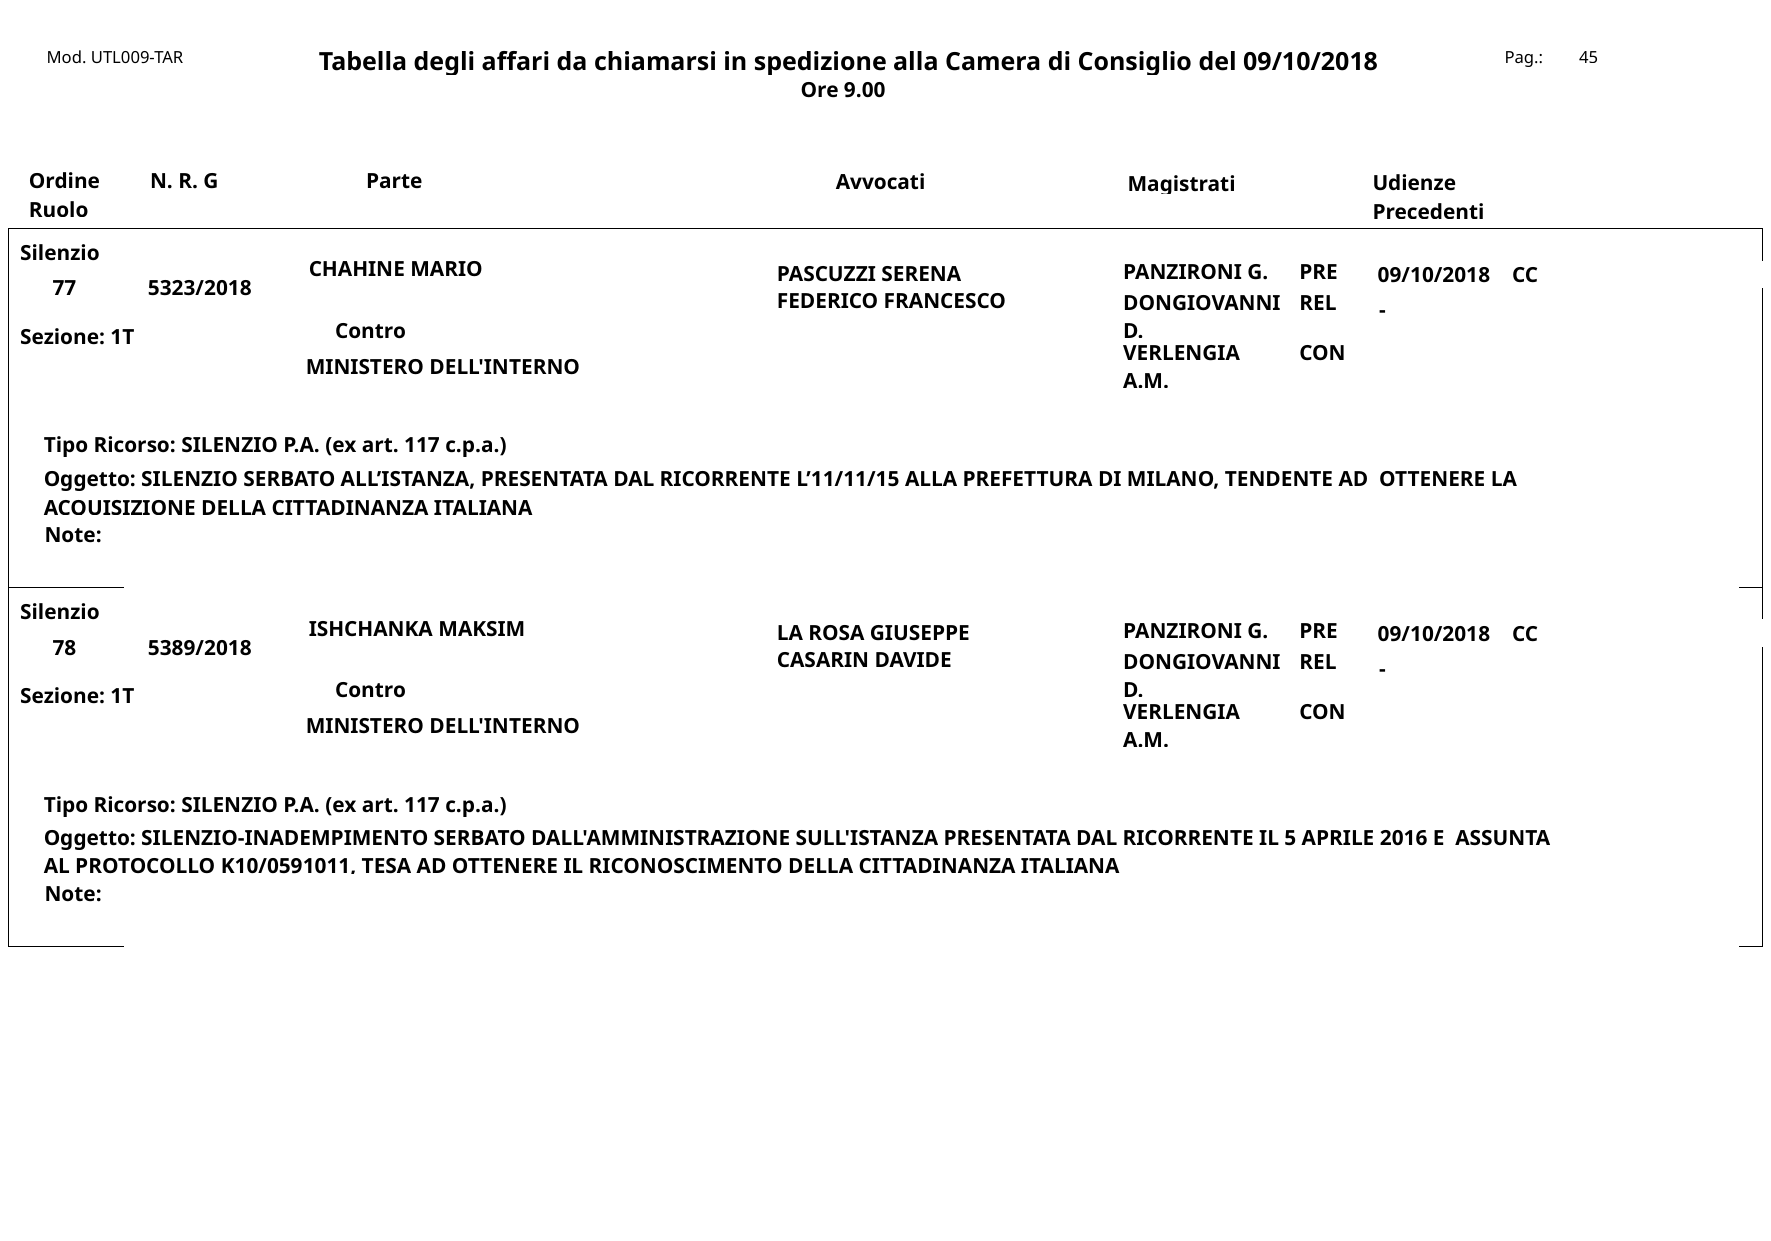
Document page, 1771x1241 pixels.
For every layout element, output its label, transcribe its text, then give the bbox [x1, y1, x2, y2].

text Oggetto: SILENZIO-INADEMPIMENTO SERBATO DALL'AMMINISTRAZIONE SULL'ISTANZA PRESENTATA DAL RICORRENTE IL 5 APRILE 2016 E ASSUNTA AL PROTOCOLLO K10/0591011, TESA AD OTTENERE IL RICONOSCIMENTO DELLA CITTADINANZA ITALIANA [43, 823, 1571, 873]
text A.M. [1123, 725, 1282, 747]
text Precedenti [1372, 197, 1537, 218]
text Pag.: [1494, 45, 1553, 68]
text MINISTERO DELL'INTERNO [306, 711, 756, 736]
text 45 [1568, 45, 1609, 63]
text Ore 9.00 [328, 75, 1358, 101]
text MINISTERO DELL'INTERNO [306, 352, 756, 377]
text CASARIN DAVIDE [777, 646, 1098, 671]
text PASCUZZI SERENA [777, 259, 1098, 284]
text CC [1512, 619, 1543, 647]
text DONGIOVANNI [1123, 647, 1282, 675]
text Parte [366, 166, 627, 191]
text 5389/2018 [148, 633, 278, 656]
text Tipo Ricorso: SILENZIO P.A. (ex art. 117 c.p.a.) [43, 431, 1459, 459]
text - [1379, 654, 1733, 679]
text Udienze [1372, 168, 1537, 197]
text Silenzio [20, 597, 298, 623]
text 09/10/2018 [1377, 261, 1506, 288]
text Avvocati [836, 167, 1030, 192]
text PRE [1299, 257, 1358, 286]
text REL [1299, 288, 1358, 316]
text DONGIOVANNI [1123, 288, 1282, 316]
text Sezione: 1T [20, 322, 206, 350]
text CON [1299, 697, 1358, 725]
text Contro [335, 317, 425, 341]
text D. [1123, 675, 1282, 697]
text 77 [52, 273, 119, 297]
text LA ROSA GIUSEPPE [777, 618, 1098, 643]
text A.M. [1123, 366, 1282, 388]
text Oggetto: SILENZIO SERBATO ALL’ISTANZA, PRESENTATA DAL RICORRENTE L’11/11/15 ALLA PREFETTURA DI MILANO, TENDENTE AD OTTENERE LA ACQUISIZIONE DELLA CITTADINANZA ITALIANA [43, 464, 1571, 514]
text Magistrati [1127, 169, 1292, 194]
text Tipo Ricorso: SILENZIO P.A. (ex art. 117 c.p.a.) [43, 790, 1459, 818]
text PRE [1299, 617, 1358, 645]
text Note: [44, 879, 112, 907]
text Sezione: 1T [20, 681, 206, 709]
text Note: [44, 520, 112, 548]
text 09/10/2018 [1377, 619, 1506, 647]
text CC [1512, 261, 1543, 288]
text VERLENGIA [1123, 697, 1282, 725]
text CHAHINE MARIO [308, 254, 756, 279]
text Silenzio [20, 238, 298, 264]
text CON [1299, 338, 1358, 366]
text D. [1123, 316, 1282, 338]
text Contro [335, 676, 425, 700]
text PANZIRONI G. [1123, 617, 1282, 642]
text Ruolo [29, 195, 133, 216]
text Tabella degli affari da chiamarsi in spedizione alla Camera di Consiglio del 09/10/2018 [254, 44, 1444, 75]
text PANZIRONI G. [1123, 257, 1282, 282]
text 78 [52, 633, 119, 656]
text FEDERICO FRANCESCO [777, 287, 1098, 312]
text N. R. G [150, 166, 275, 191]
text Ordine [29, 166, 133, 195]
text VERLENGIA [1123, 338, 1282, 366]
text REL [1299, 647, 1358, 675]
text ISHCHANKA MAKSIM [308, 614, 756, 639]
text - [1379, 295, 1733, 320]
text 5323/2018 [148, 273, 278, 297]
text Mod. UTL009-TAR [46, 46, 226, 68]
